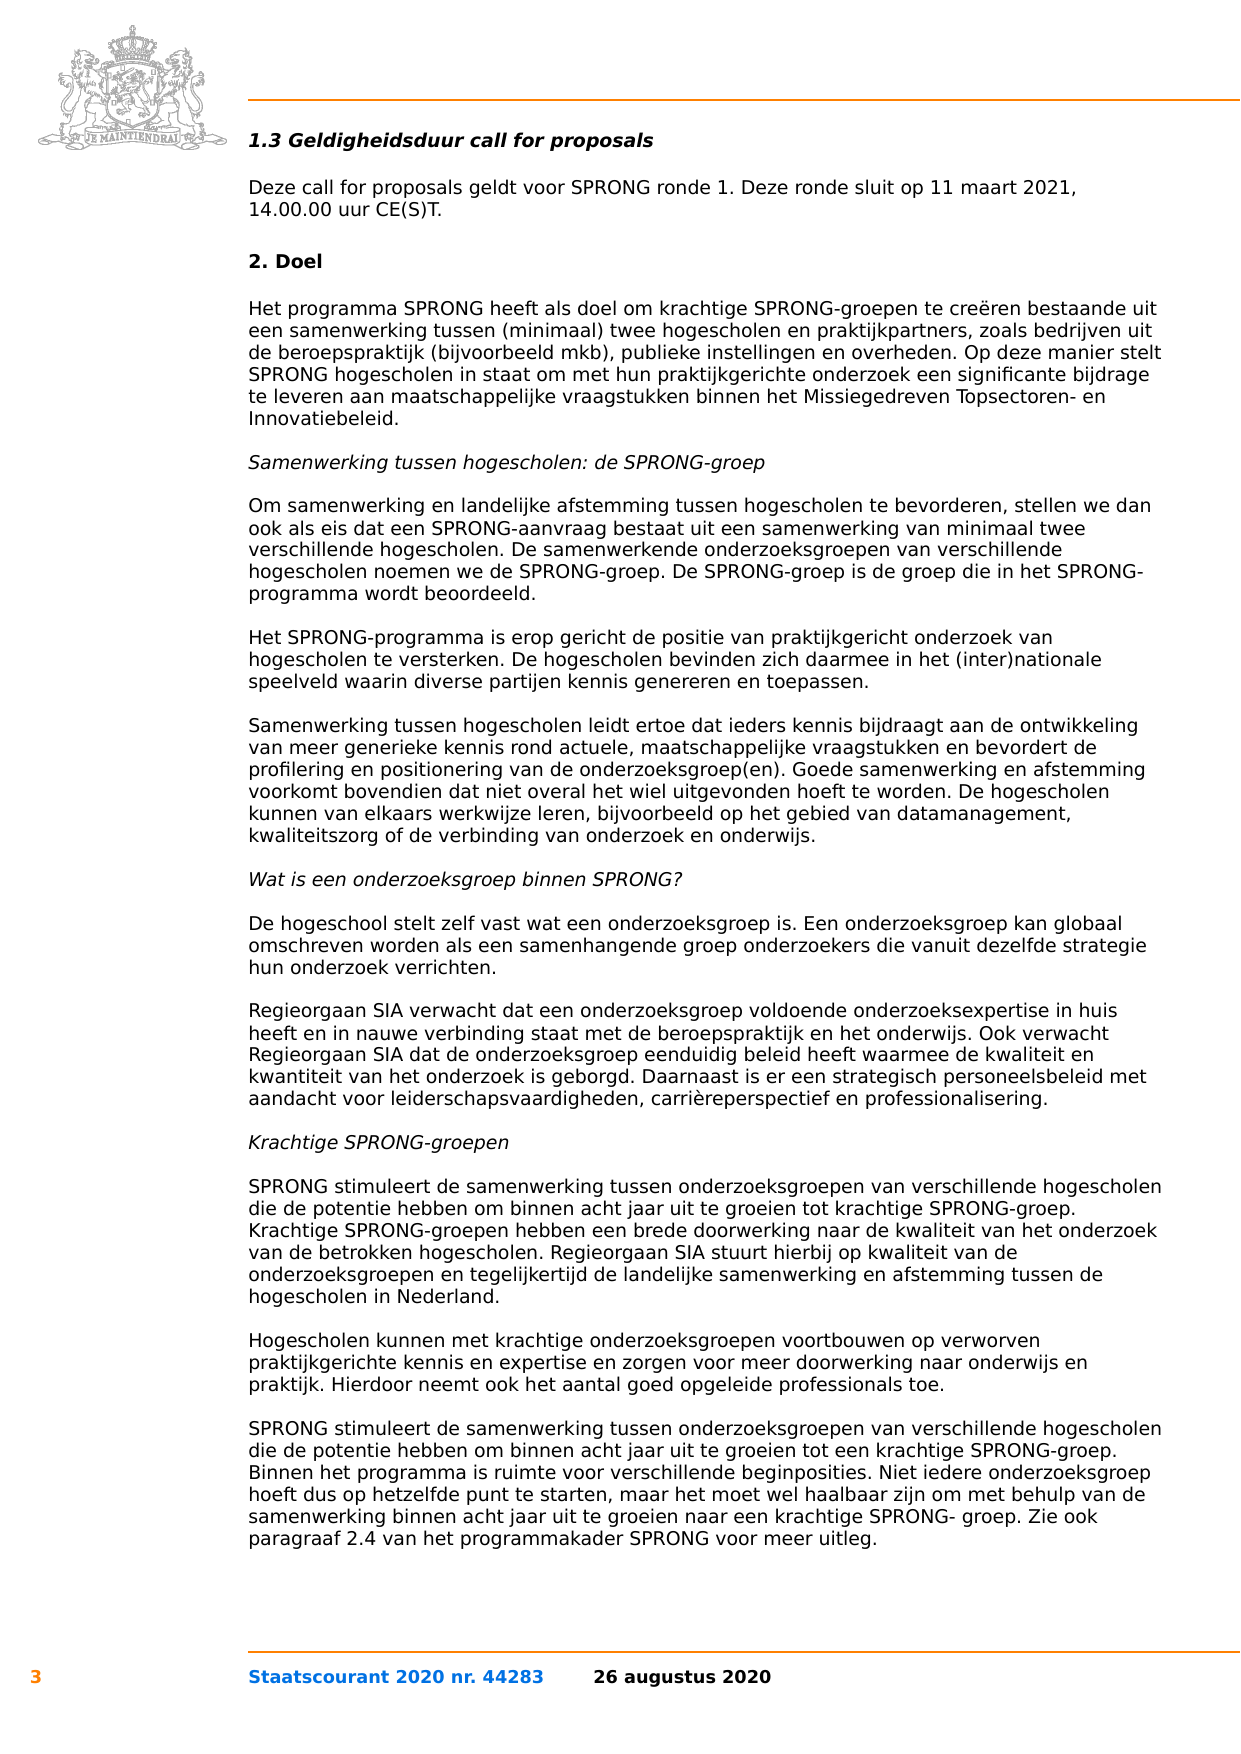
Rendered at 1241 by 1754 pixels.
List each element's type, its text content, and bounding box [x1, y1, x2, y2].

text Regieorgaan SIA verwacht dat een onderzoeksgroep voldoende onderzoeksexpertise in huis heeft en in nauwe verbinding staat met de beroepspraktijk en het onderwijs. Ook verwacht Regieorgaan SIA dat de onderzoeksgroep eenduidig beleid heeft waarmee de kwaliteit en kwantiteit van het onderzoek is geborgd. Daarnaast is er een strategisch personeelsbeleid met aandacht voor leiderschapsvaardigheden, carrièreperspectief en professionalisering. [248, 1000, 1163, 1110]
subtitle Wat is een onderzoeksgroep binnen SPRONG? [248, 869, 1163, 891]
subtitle 1.3 Geldigheidsduur call for proposals [248, 130, 1163, 152]
text Het SPRONG-programma is erop gericht de positie van praktijkgericht onderzoek van hogescholen te versterken. De hogescholen bevinden zich daarmee in het (inter)nationale speelveld waarin diverse partijen kennis genereren en toepassen. [248, 627, 1163, 693]
subtitle Krachtige SPRONG-groepen [248, 1132, 1163, 1154]
text Om samenwerking en landelijke afstemming tussen hogescholen te bevorderen, stellen we dan ook als eis dat een SPRONG-aanvraag bestaat uit een samenwerking van minimaal twee verschillende hogescholen. De samenwerkende onderzoeksgroepen van verschillende hogescholen noemen we de SPRONG-groep. De SPRONG-groep is de groep die in het SPRONG- programma wordt beoordeeld. [248, 495, 1163, 605]
text De hogeschool stelt zelf vast wat een onderzoeksgroep is. Een onderzoeksgroep kan globaal omschreven worden als een samenhangende groep onderzoekers die vanuit dezelfde strategie hun onderzoek verrichten. [248, 913, 1163, 978]
subtitle Samenwerking tussen hogescholen: de SPRONG-groep [248, 452, 1163, 473]
text SPRONG stimuleert de samenwerking tussen onderzoeksgroepen van verschillende hogescholen die de potentie hebben om binnen acht jaar uit te groeien tot een krachtige SPRONG-groep. Binnen het programma is ruimte voor verschillende beginposities. Niet iedere onderzoeksgroep hoeft dus op hetzelfde punt te starten, maar het moet wel haalbaar zijn om met behulp van de samenwerking binnen acht jaar uit te groeien naar een krachtige SPRONG- groep. Zie ook paragraaf 2.4 van het programmakader SPRONG voor meer uitleg. [248, 1418, 1163, 1549]
text SPRONG stimuleert de samenwerking tussen onderzoeksgroepen van verschillende hogescholen die de potentie hebben om binnen acht jaar uit te groeien tot krachtige SPRONG-groep. Krachtige SPRONG-groepen hebben een brede doorwerking naar de kwaliteit van het onderzoek van de betrokken hogescholen. Regieorgaan SIA stuurt hierbij op kwaliteit van de onderzoeksgroepen en tegelijkertijd de landelijke samenwerking en afstemming tussen de hogescholen in Nederland. [248, 1176, 1163, 1308]
text Samenwerking tussen hogescholen leidt ertoe dat ieders kennis bijdraagt aan de ontwikkeling van meer generieke kennis rond actuele, maatschappelijke vraagstukken en bevordert de profilering en positionering van de onderzoeksgroep(en). Goede samenwerking en afstemming voorkomt bovendien dat niet overal het wiel uitgevonden hoeft te worden. De hogescholen kunnen van elkaars werkwijze leren, bijvoorbeeld op het gebied van datamanagement, kwaliteitszorg of de verbinding van onderzoek en onderwijs. [248, 715, 1163, 847]
picture [38, 25, 227, 150]
text Deze call for proposals geldt voor SPRONG ronde 1. Deze ronde sluit op 11 maart 2021, 14.00.00 uur CE(S)T. [248, 177, 1163, 221]
subtitle 2. Doel [248, 251, 1163, 273]
text Hogescholen kunnen met krachtige onderzoeksgroepen voortbouwen op verworven praktijkgerichte kennis en expertise en zorgen voor meer doorwerking naar onderwijs en praktijk. Hierdoor neemt ook het aantal goed opgeleide professionals toe. [248, 1330, 1163, 1396]
text Het programma SPRONG heeft als doel om krachtige SPRONG-groepen te creëren bestaande uit een samenwerking tussen (minimaal) twee hogescholen en praktijkpartners, zoals bedrijven uit de beroepspraktijk (bijvoorbeeld mkb), publieke instellingen en overheden. Op deze manier stelt SPRONG hogescholen in staat om met hun praktijkgerichte onderzoek een significante bijdrage te leveren aan maatschappelijke vraagstukken binnen het Missiegedreven Topsectoren- en Innovatiebeleid. [248, 298, 1163, 430]
